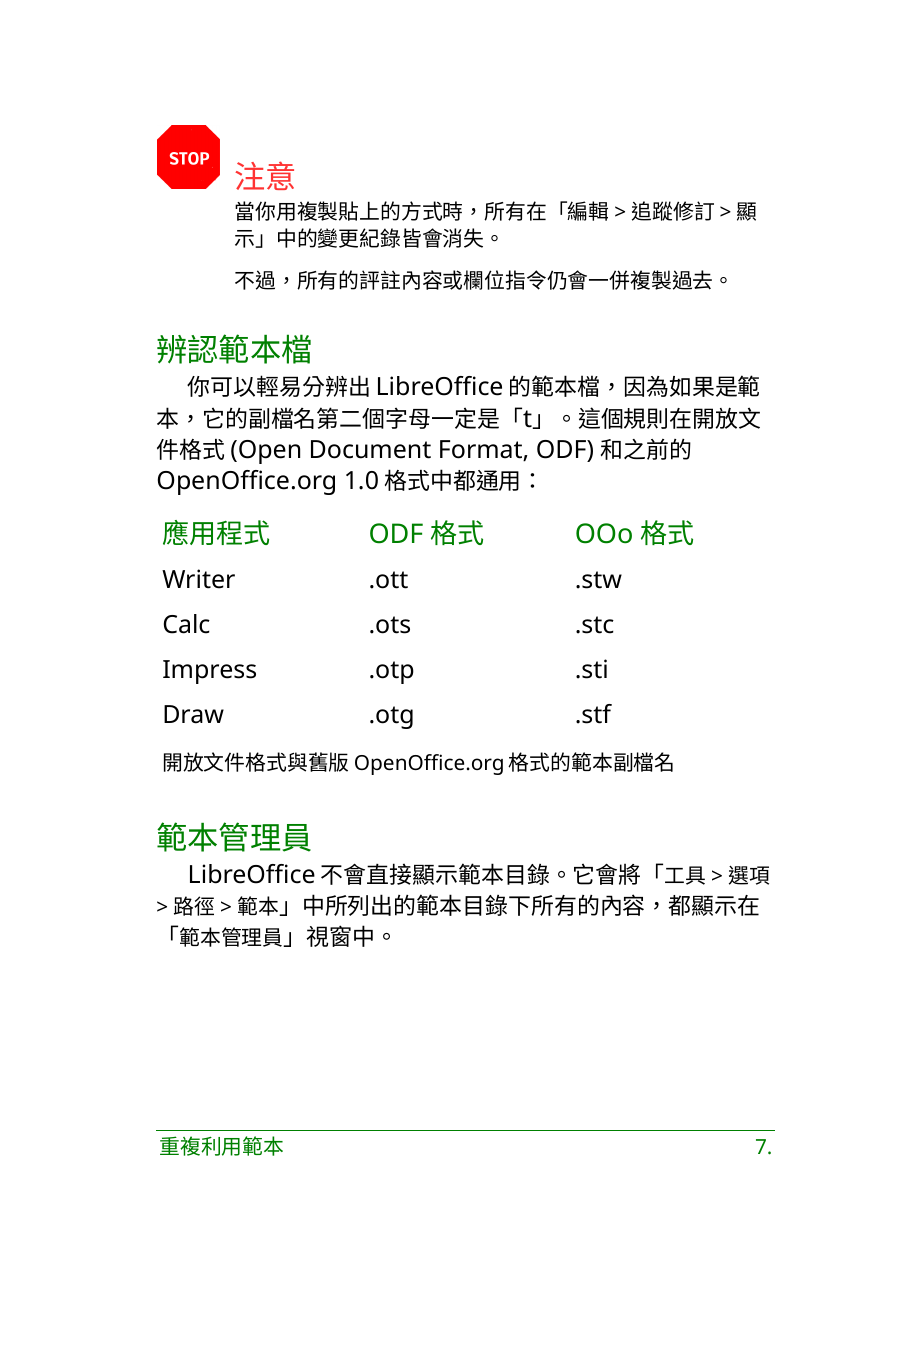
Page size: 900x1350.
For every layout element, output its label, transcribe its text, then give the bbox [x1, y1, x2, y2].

table_cell Impress [156, 646, 362, 691]
table_header ODF 格式 [363, 511, 569, 556]
table_header OOo 格式 [569, 511, 775, 556]
table_cell Draw [156, 691, 362, 735]
picture [157, 125, 220, 189]
text LibreOffice不會直接顯示範本目錄。它會將「工具 > 選項 > 路徑 > 範本」中所列出的範本目錄下所有的內容，都顯示在「範本管理員」視窗中。 [156, 858, 775, 952]
table_cell Writer [156, 556, 362, 601]
text 不過，所有的評註內容或欄位指令仍會一併複製過去。 [234, 267, 775, 294]
table_cell .otp [363, 646, 569, 691]
table_header 應用程式 [156, 511, 362, 556]
table_cell .stw [569, 556, 775, 601]
table_cell .ott [363, 556, 569, 601]
table_cell .stc [569, 601, 775, 646]
table_cell Calc [156, 601, 362, 646]
table_cell .stf [569, 691, 775, 735]
text 你可以輕易分辨出LibreOffice的範本檔，因為如果是範本，它的副檔名第二個字母一定是「t」。這個規則在開放文件格式 (Open Document Format, ODF) 和之前的OpenOffice.org 1.0格式中都通用： [156, 371, 775, 496]
table_cell .ots [363, 601, 569, 646]
text 當你用複製貼上的方式時，所有在「編輯 > 追蹤修訂 > 顯示」中的變更紀錄皆會消失。 [234, 197, 775, 252]
subtitle 辨認範本檔 [156, 326, 775, 371]
table_cell .otg [363, 691, 569, 735]
table_cell .sti [569, 646, 775, 691]
subtitle 範本管理員 [156, 813, 775, 858]
list 注意 [156, 125, 775, 197]
table_cell 開放文件格式與舊版OpenOffice.org格式的範本副檔名 [156, 735, 775, 782]
